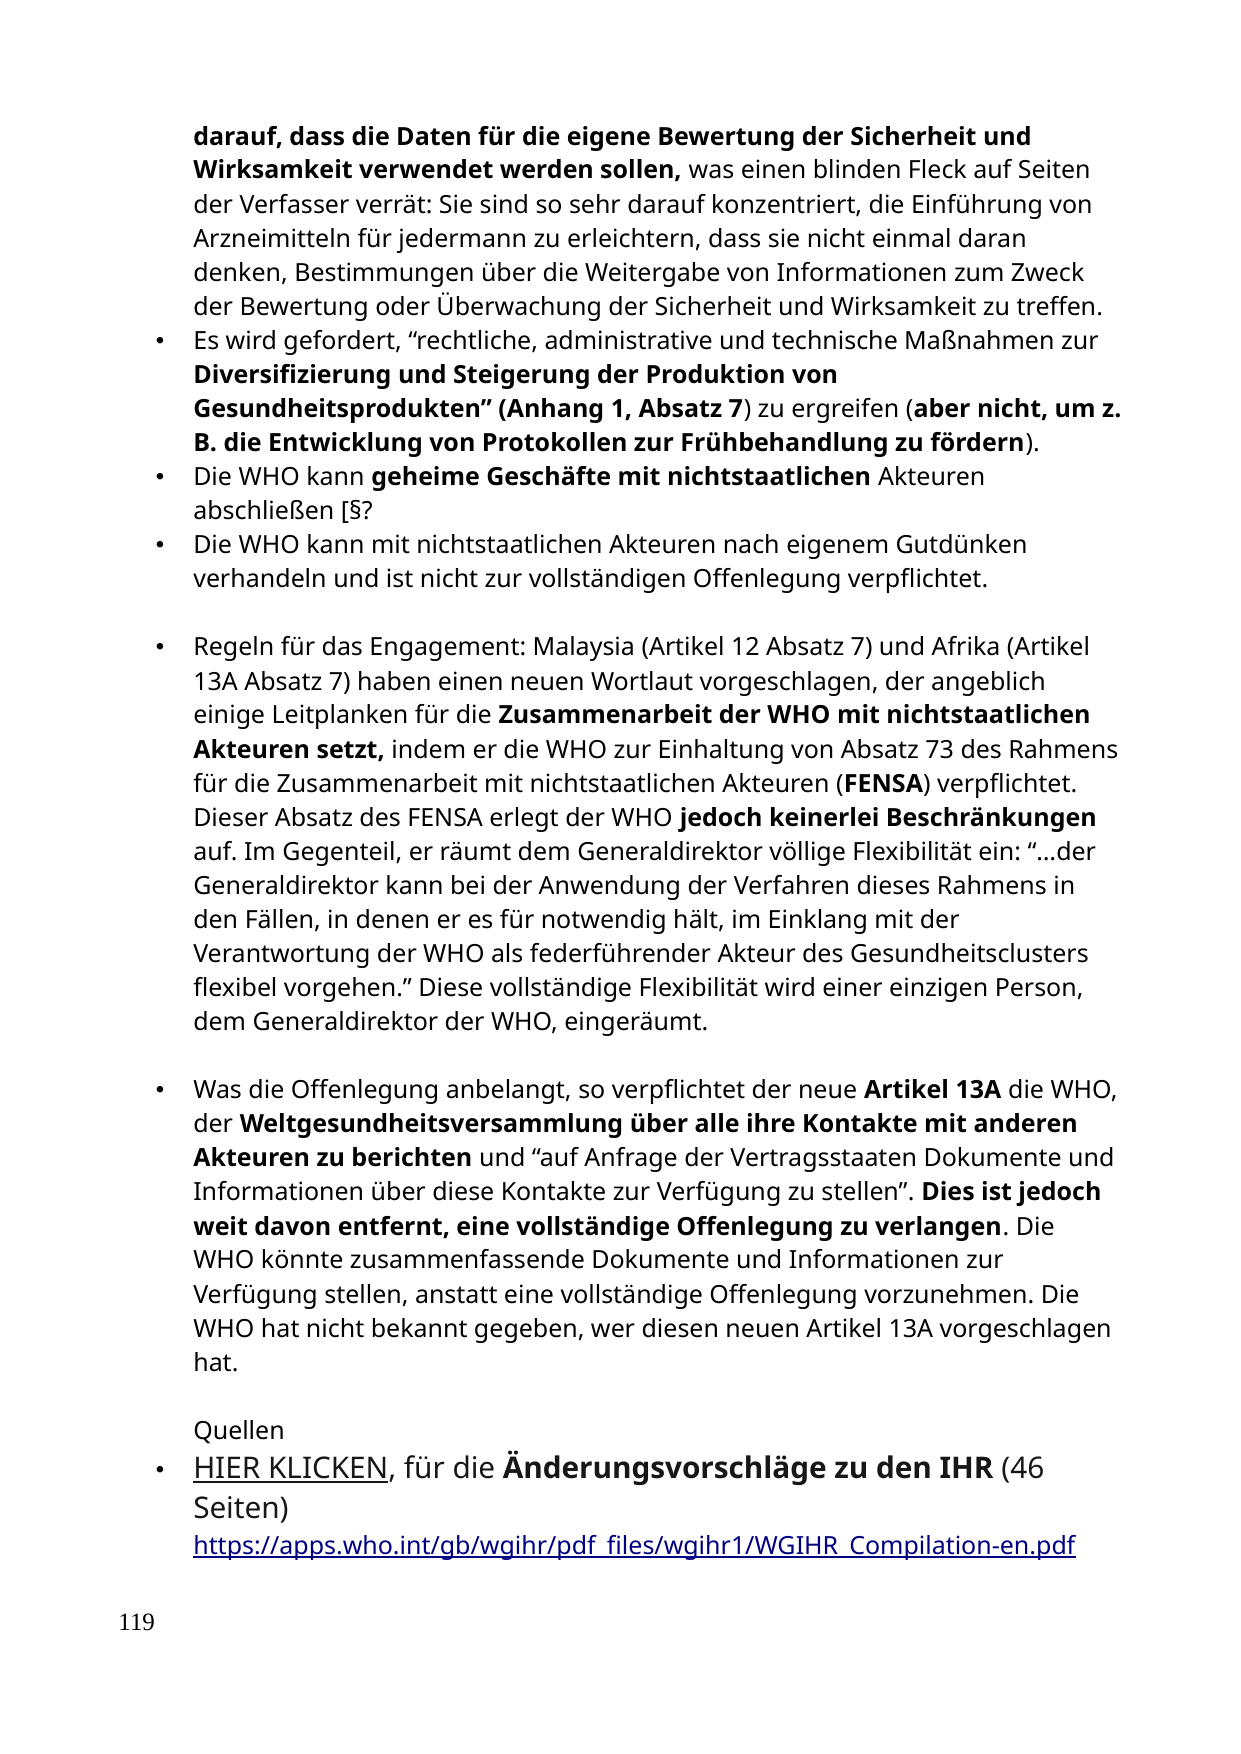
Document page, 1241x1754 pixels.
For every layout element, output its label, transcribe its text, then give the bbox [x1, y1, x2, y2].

list Regeln für das Engagement: Malaysia (Artikel 12 Absatz 7) und Afrika (Artikel 13A Absatz 7) haben einen neuen Wortlaut vorgeschlagen, der angeblich einige Leitplanken für die Zusammenarbeit der WHO mit nichtstaatlichen Akteuren setzt, indem er die WHO zur Einhaltung von Absatz 73 des Rahmens für die Zusammenarbeit mit nichtstaatlichen Akteuren (FENSA) verpflichtet. Dieser Absatz des FENSA erlegt der WHO jedoch keinerlei Beschränkungen auf. Im Gegenteil, er räumt dem Generaldirektor völlige Flexibilität ein: “…der Generaldirektor kann bei der Anwendung der Verfahren dieses Rahmens in den Fällen, in denen er es für notwendig hält, im Einklang mit der Verantwortung der WHO als federführender Akteur des Gesundheitsclusters flexibel vorgehen.” Diese vollständige Flexibilität wird einer einzigen Person, dem Generaldirektor der WHO, eingeräumt. [156, 629, 1122, 1038]
list Die WHO kann geheime Geschäfte mit nichtstaatlichen Akteuren abschließen [§? [156, 459, 1122, 527]
list Quellen [156, 1412, 1122, 1447]
list Die WHO kann mit nichtstaatlichen Akteuren nach eigenem Gutdünken verhandeln und ist nicht zur vollständigen Offenlegung verpflichtet. [156, 527, 1122, 595]
list Was die Offenlegung anbelangt, so verpflichtet der neue Artikel 13A die WHO, der Weltgesundheitsversammlung über alle ihre Kontakte mit anderen Akteuren zu berichten und “auf Anfrage der Vertragsstaaten Dokumente und Informationen über diese Kontakte zur Verfügung zu stellen”. Dies ist jedoch weit davon entfernt, eine vollständige Offenlegung zu verlangen. Die WHO könnte zusammenfassende Dokumente und Informationen zur Verfügung stellen, anstatt eine vollständige Offenlegung vorzunehmen. Die WHO hat nicht bekannt gegeben, wer diesen neuen Artikel 13A vorgeschlagen hat. [156, 1072, 1122, 1378]
list https://apps.who.int/gb/wgihr/pdf_files/wgihr1/WGIHR_Compilation-en.pdf [156, 1527, 1122, 1561]
list Es wird gefordert, “rechtliche, administrative und technische Maßnahmen zur Diversifizierung und Steigerung der Produktion von Gesundheitsprodukten” (Anhang 1, Absatz 7) zu ergreifen (aber nicht, um z. B. die Entwicklung von Protokollen zur Frühbehandlung zu fördern). [156, 322, 1122, 459]
list darauf, dass die Daten für die eigene Bewertung der Sicherheit und Wirksamkeit verwendet werden sollen, was einen blinden Fleck auf Seiten der Verfasser verrät: Sie sind so sehr darauf konzentriert, die Einführung von Arzneimitteln für jedermann zu erleichtern, dass sie nicht einmal daran denken, Bestimmungen über die Weitergabe von Informationen zum Zweck der Bewertung oder Überwachung der Sicherheit und Wirksamkeit zu treffen. [156, 118, 1122, 322]
list HIER KLICKEN, für die Änderungsvorschläge zu den IHR (46 Seiten) [156, 1447, 1122, 1527]
